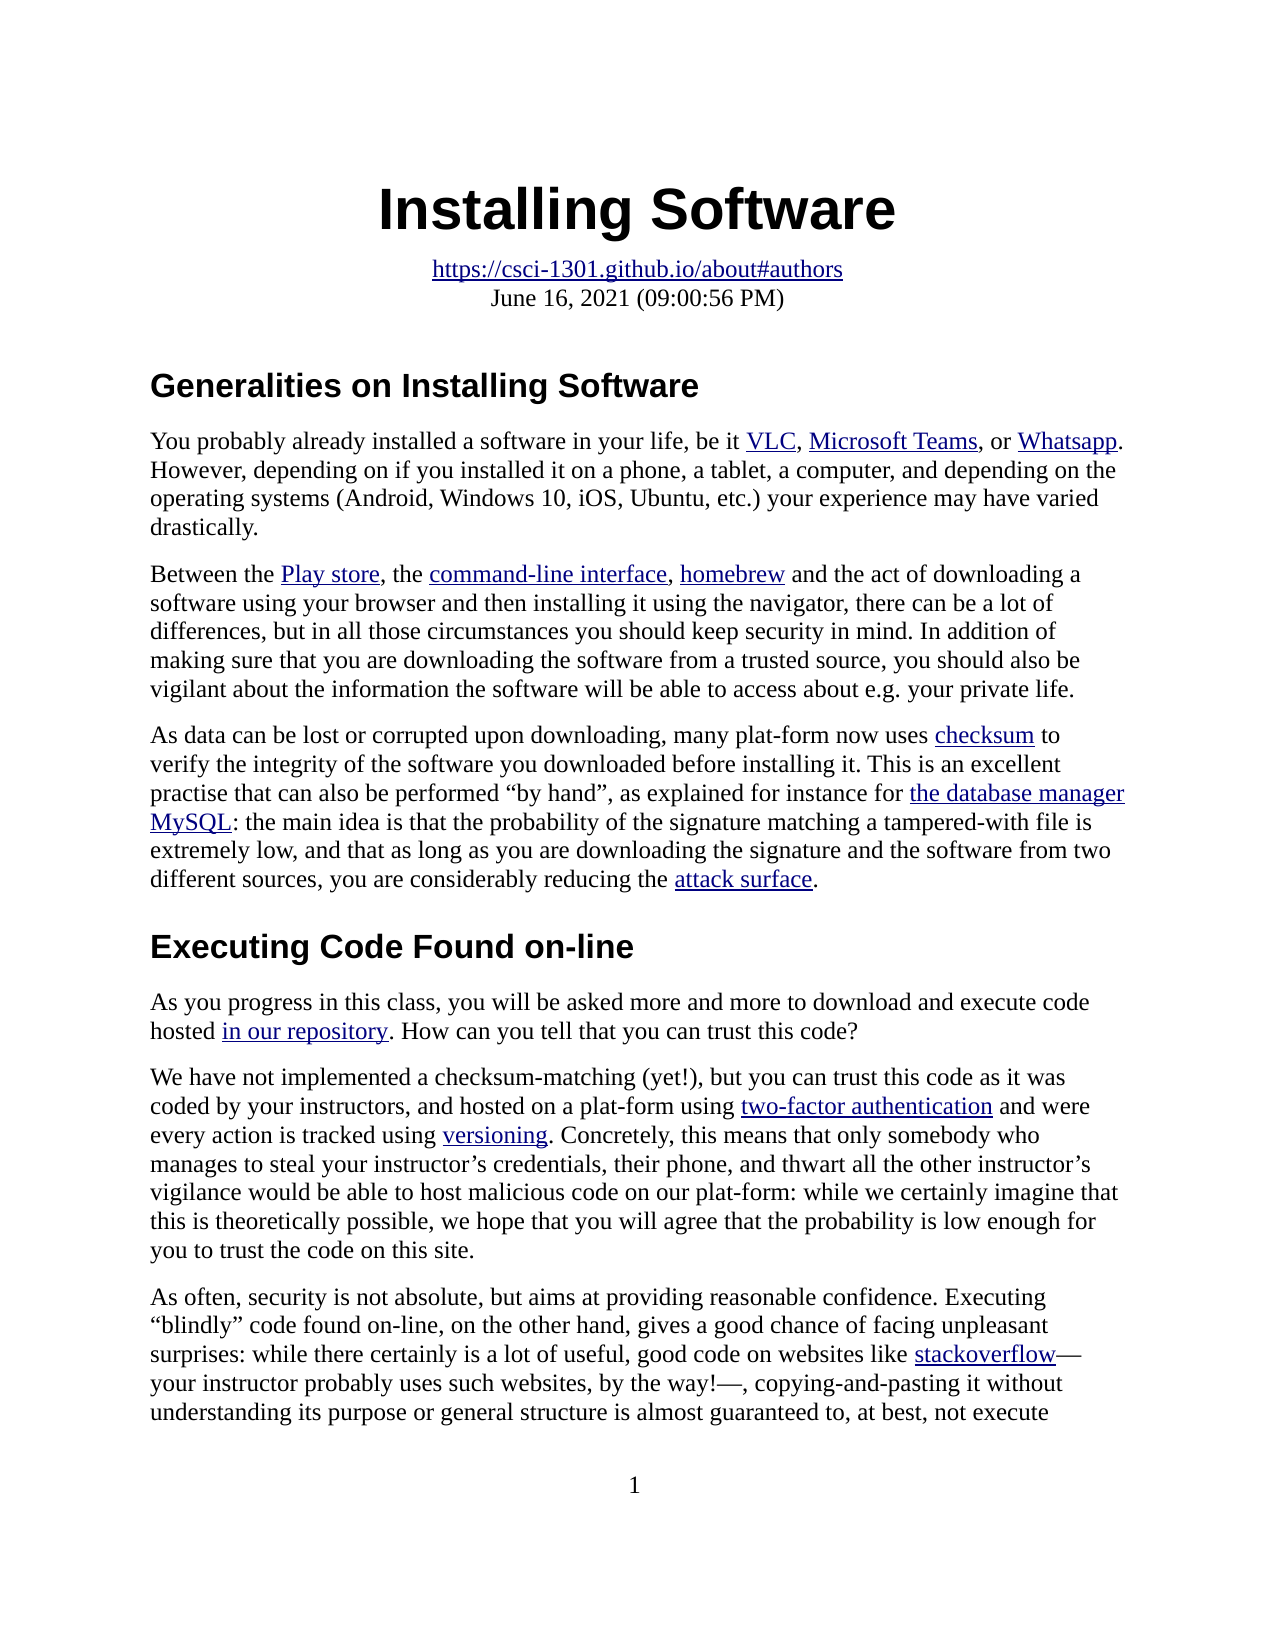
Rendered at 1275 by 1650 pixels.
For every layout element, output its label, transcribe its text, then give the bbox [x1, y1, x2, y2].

text We have not implemented a checksum-matching (yet!), but you can trust this code as it was coded by your instructors, and hosted on a plat-form using two-factor authentication and were every action is tracked using versioning. Concretely, this means that only somebody who manages to steal your instructor’s credentials, their phone, and thwart all the other instructor’s vigilance would be able to host malicious code on our plat-form: while we certainly imagine that this is theoretically possible, we hope that you will agree that the probability is low enough for you to trust the code on this site. [150, 1062, 1125, 1264]
text June 16, 2021 (09:00:56 PM) [150, 283, 1125, 312]
text You probably already installed a software in your life, be it VLC, Microsoft Teams, or Whatsapp. However, depending on if you installed it on a phone, a tablet, a computer, and depending on the operating systems (Android, Windows 10, iOS, Ubuntu, etc.) your experience may have varied drastically. [150, 426, 1125, 541]
text As often, security is not absolute, but aims at providing reasonable confidence. Executing “blindly” code found on-line, on the other hand, gives a good chance of facing unpleasant surprises: while there certainly is a lot of useful, good code on websites like stackoverflow—your instructor probably uses such websites, by the way!—, copying-and-pasting it without understanding its purpose or general structure is almost guaranteed to, at best, not execute [150, 1282, 1125, 1425]
text https://csci-1301.github.io/about#authors [150, 254, 1125, 283]
title Installing Software [150, 175, 1125, 242]
text Between the Play store, the command-line interface, homebrew and the act of downloading a software using your browser and then installing it using the navigator, there can be a lot of differences, but in all those circumstances you should keep security in mind. In addition of making sure that you are downloading the software from a trusted source, you should also be vigilant about the information the software will be able to access about e.g. your private life. [150, 559, 1125, 703]
text As data can be lost or corrupted upon downloading, many plat-form now uses checksum to verify the integrity of the software you downloaded before installing it. This is an excellent practise that can also be performed “by hand”, as explained for instance for the database manager MySQL: the main idea is that the probability of the signature matching a tampered-with file is extremely low, and that as long as you are downloading the signature and the software from two different sources, you are considerably reducing the attack surface. [150, 721, 1125, 893]
text As you progress in this class, you will be asked more and more to download and execute code hosted in our repository. How can you tell that you can trust this code? [150, 987, 1125, 1044]
subtitle Generalities on Installing Software [150, 366, 1125, 404]
subtitle Executing Code Found on-line [150, 927, 1125, 966]
